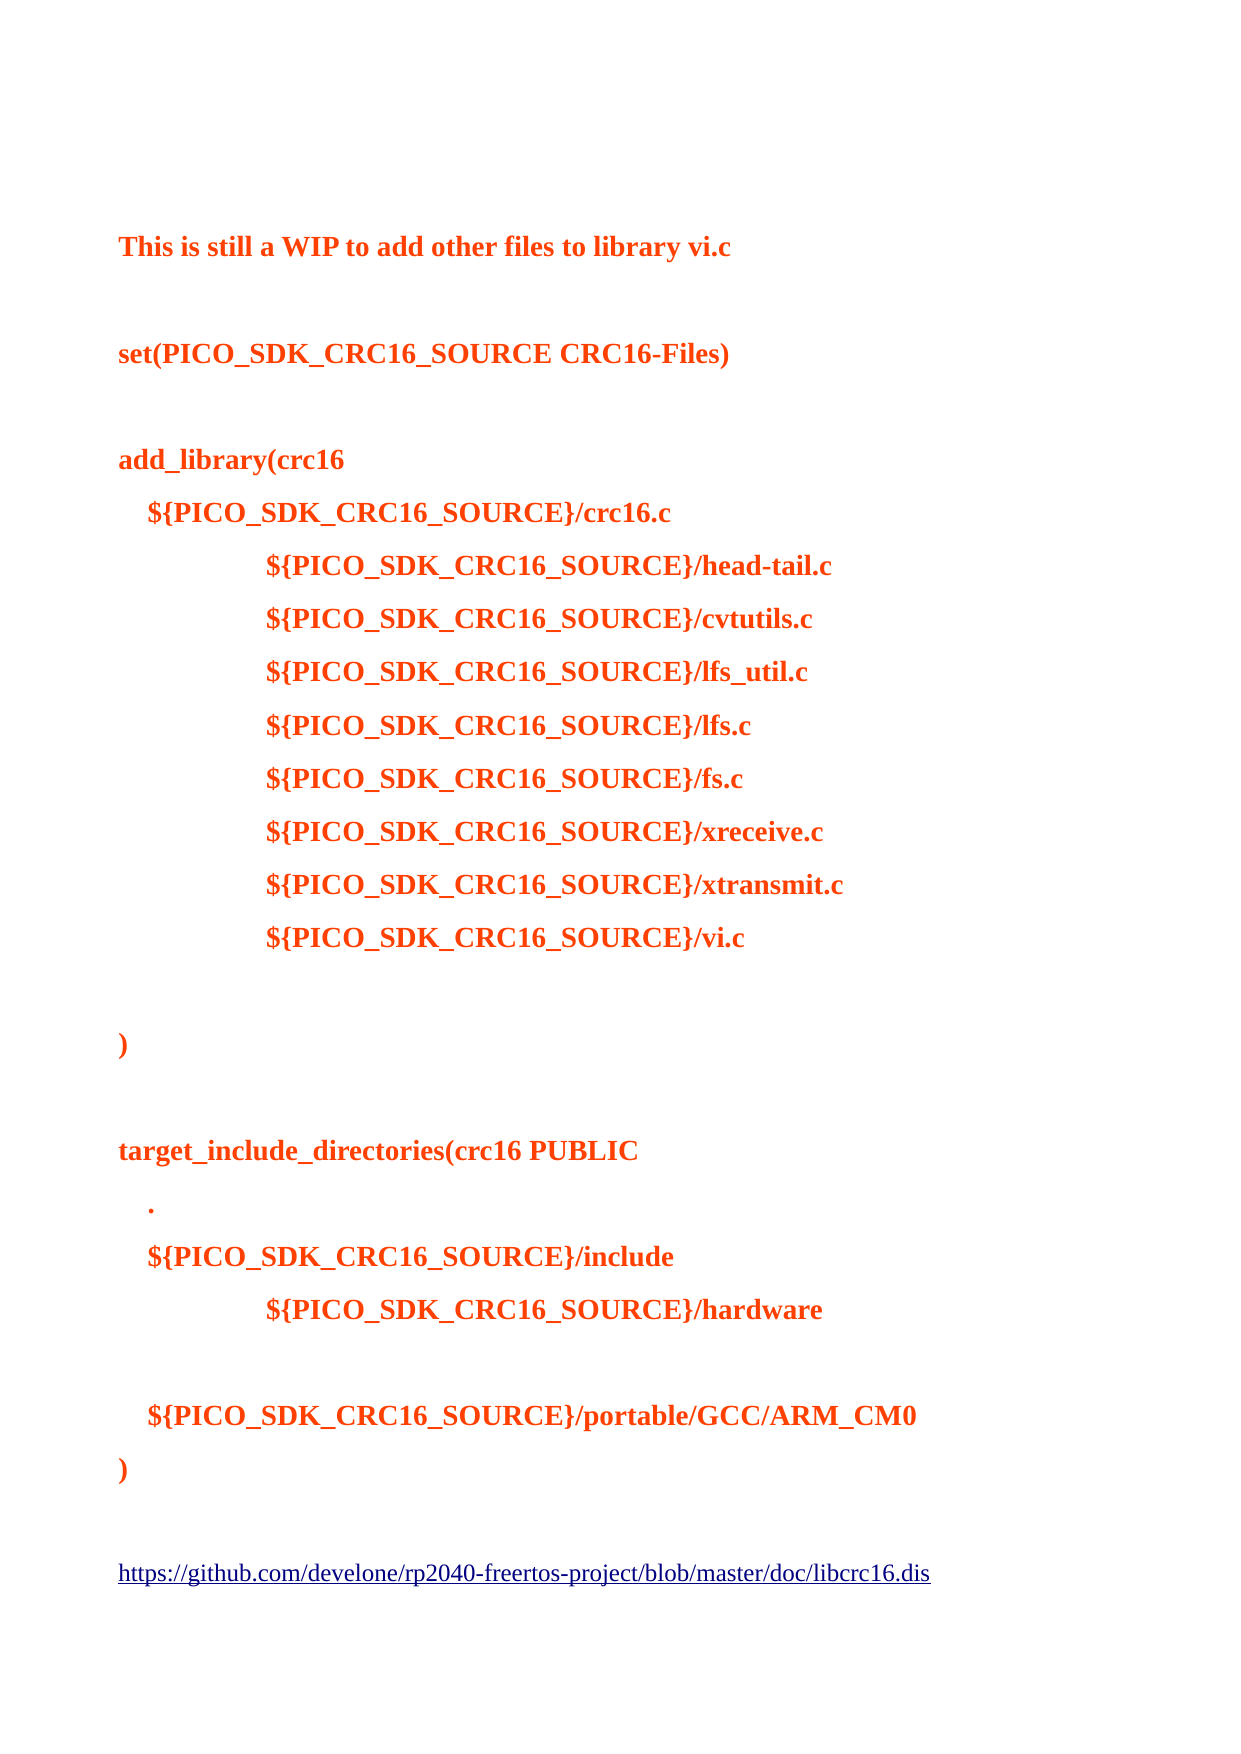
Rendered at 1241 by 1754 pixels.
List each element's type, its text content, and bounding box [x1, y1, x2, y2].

text ${PICO_SDK_CRC16_SOURCE}/include [118, 1239, 1122, 1272]
text ${PICO_SDK_CRC16_SOURCE}/xreceive.c [118, 814, 1122, 847]
text ${PICO_SDK_CRC16_SOURCE}/hardware [118, 1292, 1122, 1326]
text ${PICO_SDK_CRC16_SOURCE}/xtransmit.c [118, 867, 1122, 901]
text ${PICO_SDK_CRC16_SOURCE}/lfs_util.c [118, 654, 1122, 688]
text ${PICO_SDK_CRC16_SOURCE}/portable/GCC/ARM_CM0 [118, 1398, 1122, 1432]
text . [118, 1186, 1122, 1219]
text This is still a WIP to add other files to library vi.c [118, 229, 1122, 263]
text ${PICO_SDK_CRC16_SOURCE}/vi.c [118, 920, 1122, 954]
text ${PICO_SDK_CRC16_SOURCE}/lfs.c [118, 708, 1122, 741]
text set(PICO_SDK_CRC16_SOURCE CRC16-Files) [118, 336, 1122, 369]
text ${PICO_SDK_CRC16_SOURCE}/fs.c [118, 761, 1122, 794]
text ${PICO_SDK_CRC16_SOURCE}/cvtutils.c [118, 601, 1122, 635]
text ${PICO_SDK_CRC16_SOURCE}/crc16.c [118, 495, 1122, 529]
text ) [118, 1451, 1122, 1485]
text ${PICO_SDK_CRC16_SOURCE}/head-tail.c [118, 548, 1122, 582]
text target_include_directories(crc16 PUBLIC [118, 1133, 1122, 1166]
text https://github.com/develone/rp2040-freertos-project/blob/master/doc/libcrc16.dis [118, 1558, 1122, 1586]
text add_library(crc16 [118, 442, 1122, 476]
text ) [118, 1026, 1122, 1060]
